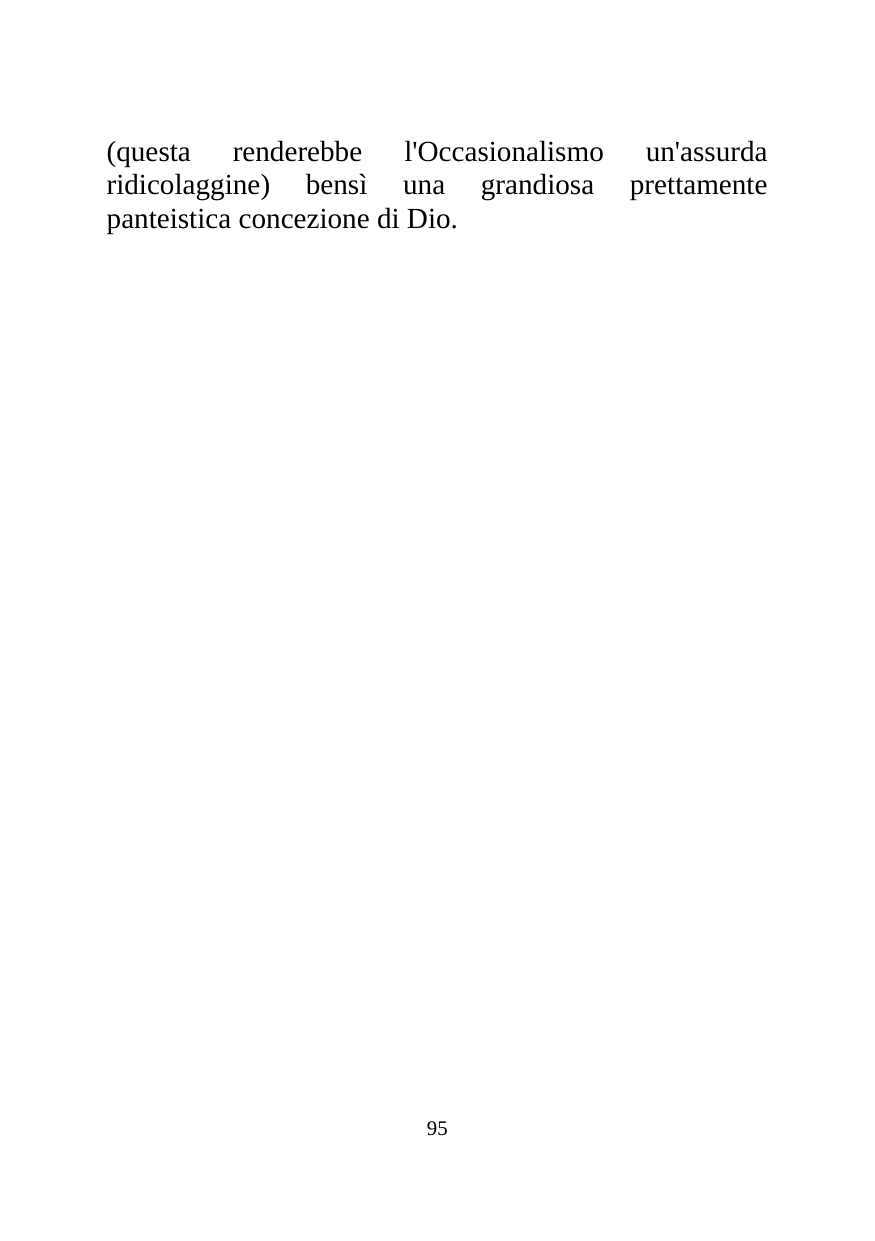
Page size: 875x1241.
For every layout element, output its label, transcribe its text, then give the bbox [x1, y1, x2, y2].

text (questa renderebbe l'Occasionalismo un'assurda ridicolaggine) bensì una grandiosa prettamente panteistica concezione di Dio. [106, 134, 768, 234]
